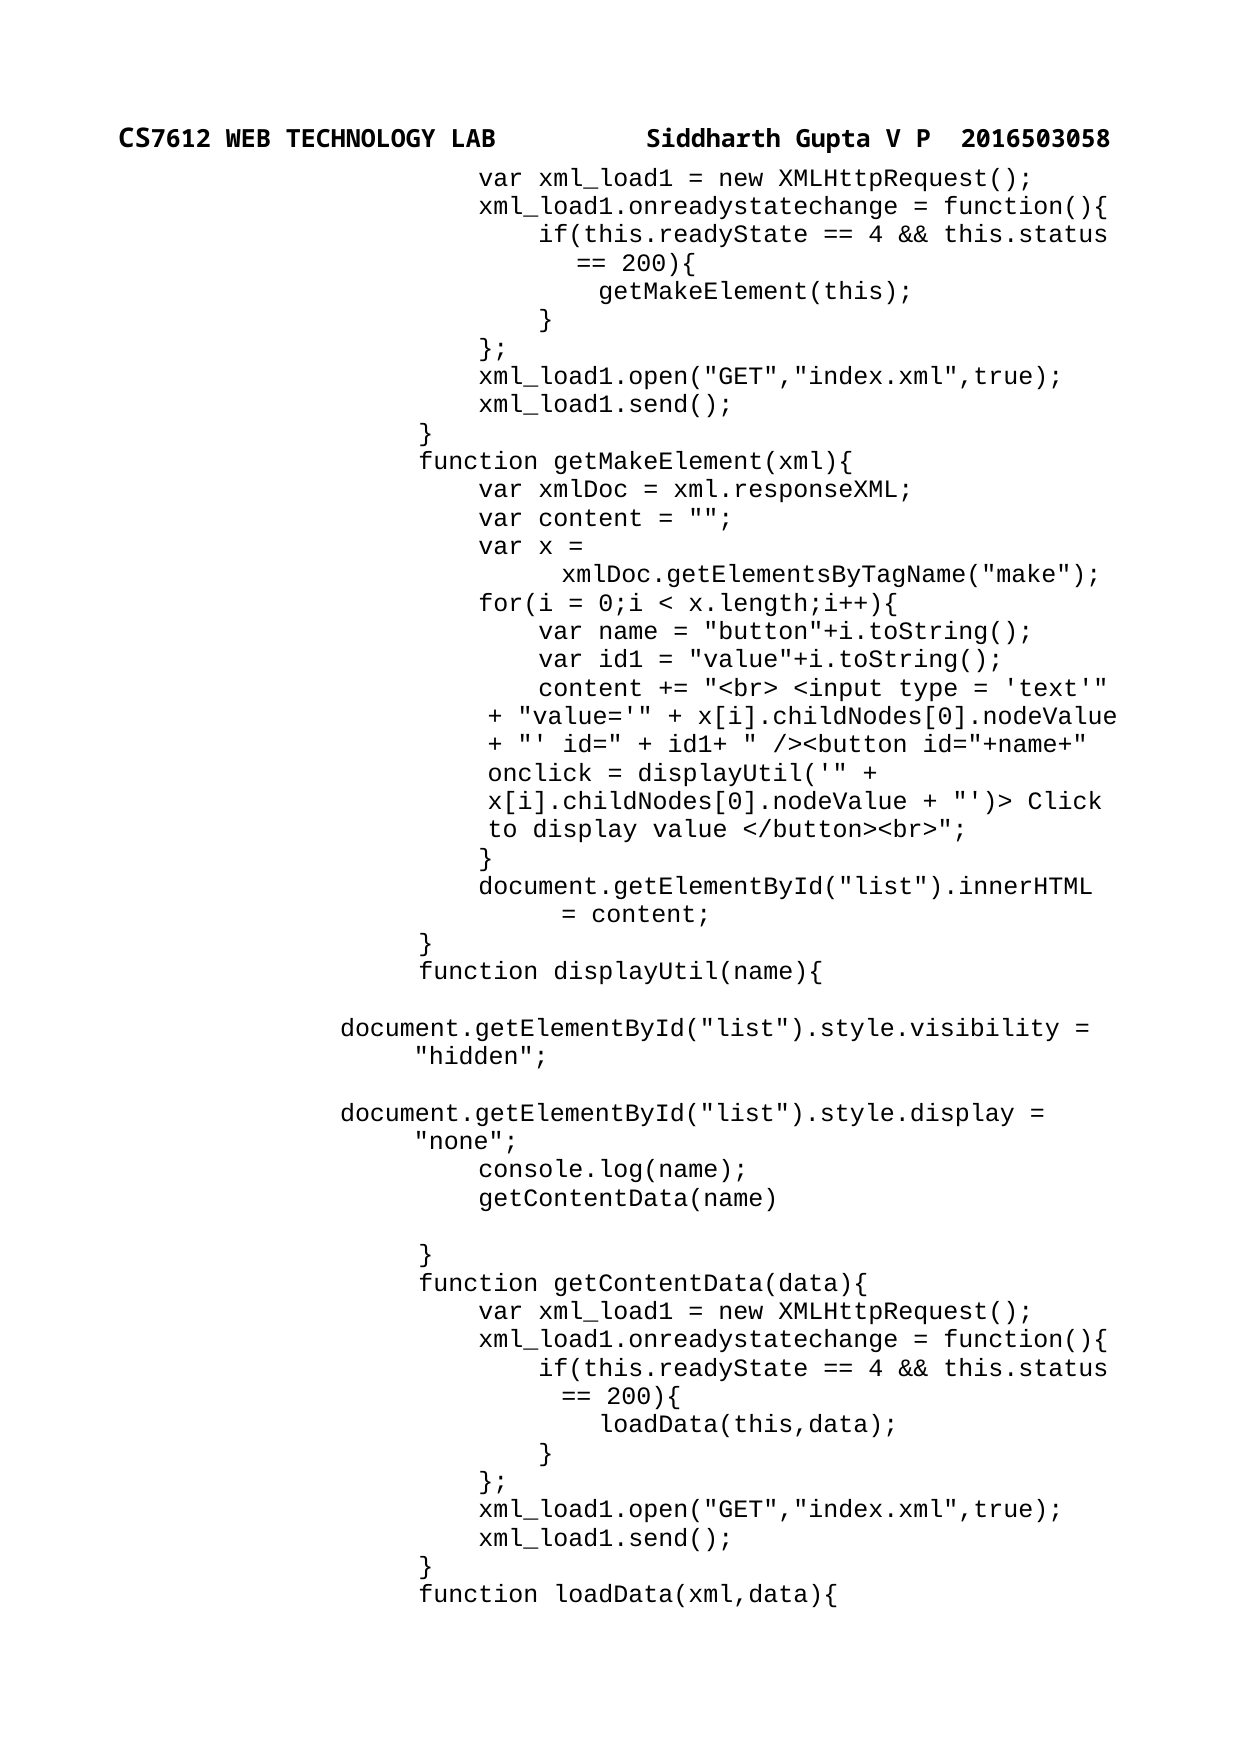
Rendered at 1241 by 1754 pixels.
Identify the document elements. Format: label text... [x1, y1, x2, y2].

text xml_load1.onreadystatechange = function(){ [118, 1327, 1122, 1355]
text getMakeElement(this); [118, 279, 1122, 307]
text document.getElementById("list").style.visibility = "hidden"; [118, 987, 1122, 1072]
text function displayUtil(name){ [118, 959, 1122, 987]
text var xml_load1 = new XMLHttpRequest(); [118, 1299, 1122, 1327]
text } [118, 307, 1122, 335]
text xml_load1.open("GET","index.xml",true); [118, 364, 1122, 392]
text function loadData(xml,data){ [118, 1582, 1122, 1610]
text var xml_load1 = new XMLHttpRequest(); [118, 165, 1122, 194]
text xml_load1.send(); [118, 392, 1122, 420]
text var content = ""; [118, 505, 1122, 534]
text function getMakeElement(xml){ [118, 449, 1122, 477]
text var name = "button"+i.toString(); [118, 619, 1122, 647]
text xml_load1.onreadystatechange = function(){ [118, 194, 1122, 222]
text document.getElementById("list").style.display = "none"; [118, 1072, 1122, 1157]
text content += "<br> <input type = 'text'" + "value='" + x[i].childNodes[0].nodeValue + "' id=" + id1+ " /><button id="+name+" onclick = displayUtil('" + x[i].childNodes[0].nodeValue + "')> Click to display value </button><br>"; [118, 675, 1122, 845]
text var x = xmlDoc.getElementsByTagName("make"); [118, 534, 1122, 590]
text xml_load1.open("GET","index.xml",true); [118, 1497, 1122, 1525]
text loadData(this,data); [118, 1412, 1122, 1440]
text console.log(name); [118, 1157, 1122, 1185]
text if(this.readyState == 4 && this.status == 200){ [118, 222, 1122, 279]
text xml_load1.send(); [118, 1525, 1122, 1554]
text if(this.readyState == 4 && this.status == 200){ [118, 1355, 1122, 1412]
text getContentData(name) [118, 1185, 1122, 1214]
text } [118, 420, 1122, 449]
text }; [118, 335, 1122, 364]
text } [118, 1440, 1122, 1469]
text var id1 = "value"+i.toString(); [118, 647, 1122, 675]
text function getContentData(data){ [118, 1270, 1122, 1299]
text document.getElementById("list").innerHTML = content; [118, 874, 1122, 930]
text var xmlDoc = xml.responseXML; [118, 477, 1122, 505]
text } [118, 930, 1122, 959]
text }; [118, 1469, 1122, 1497]
text for(i = 0;i < x.length;i++){ [118, 590, 1122, 619]
text } [118, 845, 1122, 874]
text } [118, 1554, 1122, 1582]
text } [118, 1242, 1122, 1270]
